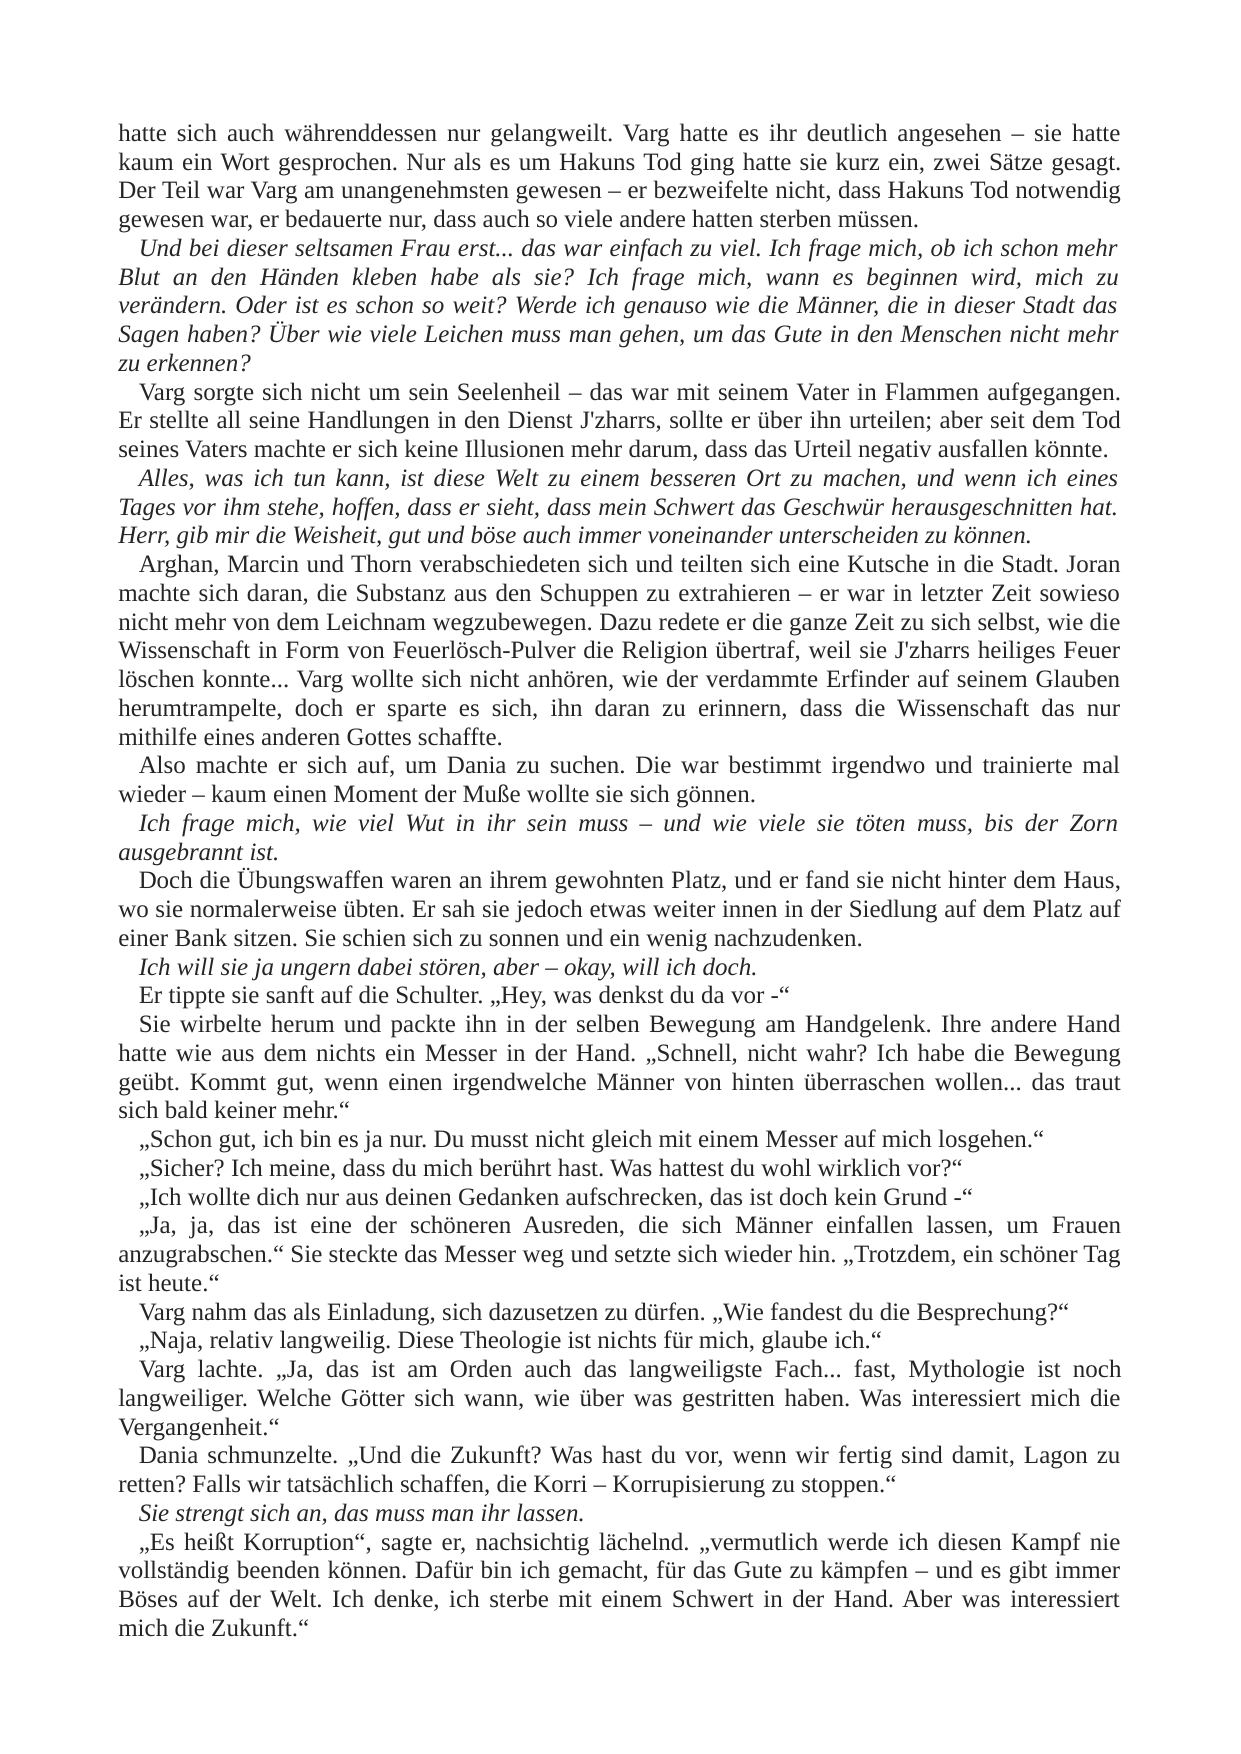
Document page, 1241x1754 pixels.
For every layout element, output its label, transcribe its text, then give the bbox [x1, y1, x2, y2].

text „Sicher? Ich meine, dass du mich berührt hast. Was hattest du wohl wirklich vor?“ [118, 1153, 1122, 1182]
text Ich will sie ja ungern dabei stören, aber – okay, will ich doch. [118, 952, 1122, 981]
text Und bei dieser seltsamen Frau erst... das war einfach zu viel. Ich frage mich, ob ich schon mehr Blut an den Händen kleben habe als sie? Ich frage mich, wann es beginnen wird, mich zu verändern. Oder ist es schon so weit? Werde ich genauso wie die Männer, die in dieser Stadt das Sagen haben? Über wie viele Leichen muss man gehen, um das Gute in den Menschen nicht mehr zu erkennen? [118, 233, 1122, 377]
text Ich frage mich, wie viel Wut in ihr sein muss – und wie viele sie töten muss, bis der Zorn ausgebrannt ist. [118, 808, 1122, 866]
text Varg sorgte sich nicht um sein Seelenheil – das war mit seinem Vater in Flammen aufgegangen. Er stellte all seine Handlungen in den Dienst J'zharrs, sollte er über ihn urteilen; aber seit dem Tod seines Vaters machte er sich keine Illusionen mehr darum, dass das Urteil negativ ausfallen könnte. [118, 377, 1122, 463]
text „Ja, ja, das ist eine der schöneren Ausreden, die sich Männer einfallen lassen, um Frauen anzugrabschen.“ Sie steckte das Messer weg und setzte sich wieder hin. „Trotzdem, ein schöner Tag ist heute.“ [118, 1211, 1122, 1297]
text „Es heißt Korruption“, sagte er, nachsichtig lächelnd. „vermutlich werde ich diesen Kampf nie vollständig beenden können. Dafür bin ich gemacht, für das Gute zu kämpfen – und es gibt immer Böses auf der Welt. Ich denke, ich sterbe mit einem Schwert in der Hand. Aber was interessiert mich die Zukunft.“ [118, 1527, 1122, 1642]
text Also machte er sich auf, um Dania zu suchen. Die war bestimmt irgendwo und trainierte mal wieder – kaum einen Moment der Muße wollte sie sich gönnen. [118, 751, 1122, 808]
text Alles, was ich tun kann, ist diese Welt zu einem besseren Ort zu machen, und wenn ich eines Tages vor ihm stehe, hoffen, dass er sieht, dass mein Schwert das Geschwür herausgeschnitten hat. Herr, gib mir die Weisheit, gut und böse auch immer voneinander unterscheiden zu können. [118, 463, 1122, 549]
text Varg nahm das als Einladung, sich dazusetzen zu dürfen. „Wie fandest du die Besprechung?“ [118, 1297, 1122, 1326]
text Er tippte sie sanft auf die Schulter. „Hey, was denkst du da vor -“ [118, 981, 1122, 1009]
text Sie strengt sich an, das muss man ihr lassen. [118, 1498, 1122, 1527]
text „Schon gut, ich bin es ja nur. Du musst nicht gleich mit einem Messer auf mich losgehen.“ [118, 1124, 1122, 1153]
text hatte sich auch währenddessen nur gelangweilt. Varg hatte es ihr deutlich angesehen – sie hatte kaum ein Wort gesprochen. Nur als es um Hakuns Tod ging hatte sie kurz ein, zwei Sätze gesagt. Der Teil war Varg am unangenehmsten gewesen – er bezweifelte nicht, dass Hakuns Tod notwendig gewesen war, er bedauerte nur, dass auch so viele andere hatten sterben müssen. [118, 118, 1122, 233]
text „Ich wollte dich nur aus deinen Gedanken aufschrecken, das ist doch kein Grund -“ [118, 1182, 1122, 1211]
text Dania schmunzelte. „Und die Zukunft? Was hast du vor, wenn wir fertig sind damit, Lagon zu retten? Falls wir tatsächlich schaffen, die Korri – Korrupisierung zu stoppen.“ [118, 1441, 1122, 1498]
text Doch die Übungswaffen waren an ihrem gewohnten Platz, und er fand sie nicht hinter dem Haus, wo sie normalerweise übten. Er sah sie jedoch etwas weiter innen in der Siedlung auf dem Platz auf einer Bank sitzen. Sie schien sich zu sonnen und ein wenig nachzudenken. [118, 866, 1122, 952]
text Sie wirbelte herum und packte ihn in der selben Bewegung am Handgelenk. Ihre andere Hand hatte wie aus dem nichts ein Messer in der Hand. „Schnell, nicht wahr? Ich habe die Bewegung geübt. Kommt gut, wenn einen irgendwelche Männer von hinten überraschen wollen... das traut sich bald keiner mehr.“ [118, 1009, 1122, 1124]
text „Naja, relativ langweilig. Diese Theologie ist nichts für mich, glaube ich.“ [118, 1326, 1122, 1354]
text Arghan, Marcin und Thorn verabschiedeten sich und teilten sich eine Kutsche in die Stadt. Joran machte sich daran, die Substanz aus den Schuppen zu extrahieren – er war in letzter Zeit sowieso nicht mehr von dem Leichnam wegzubewegen. Dazu redete er die ganze Zeit zu sich selbst, wie die Wissenschaft in Form von Feuerlösch-Pulver die Religion übertraf, weil sie J'zharrs heiliges Feuer löschen konnte... Varg wollte sich nicht anhören, wie der verdammte Erfinder auf seinem Glauben herumtrampelte, doch er sparte es sich, ihn daran zu erinnern, dass die Wissenschaft das nur mithilfe eines anderen Gottes schaffte. [118, 549, 1122, 751]
text Varg lachte. „Ja, das ist am Orden auch das langweiligste Fach... fast, Mythologie ist noch langweiliger. Welche Götter sich wann, wie über was gestritten haben. Was interessiert mich die Vergangenheit.“ [118, 1354, 1122, 1441]
